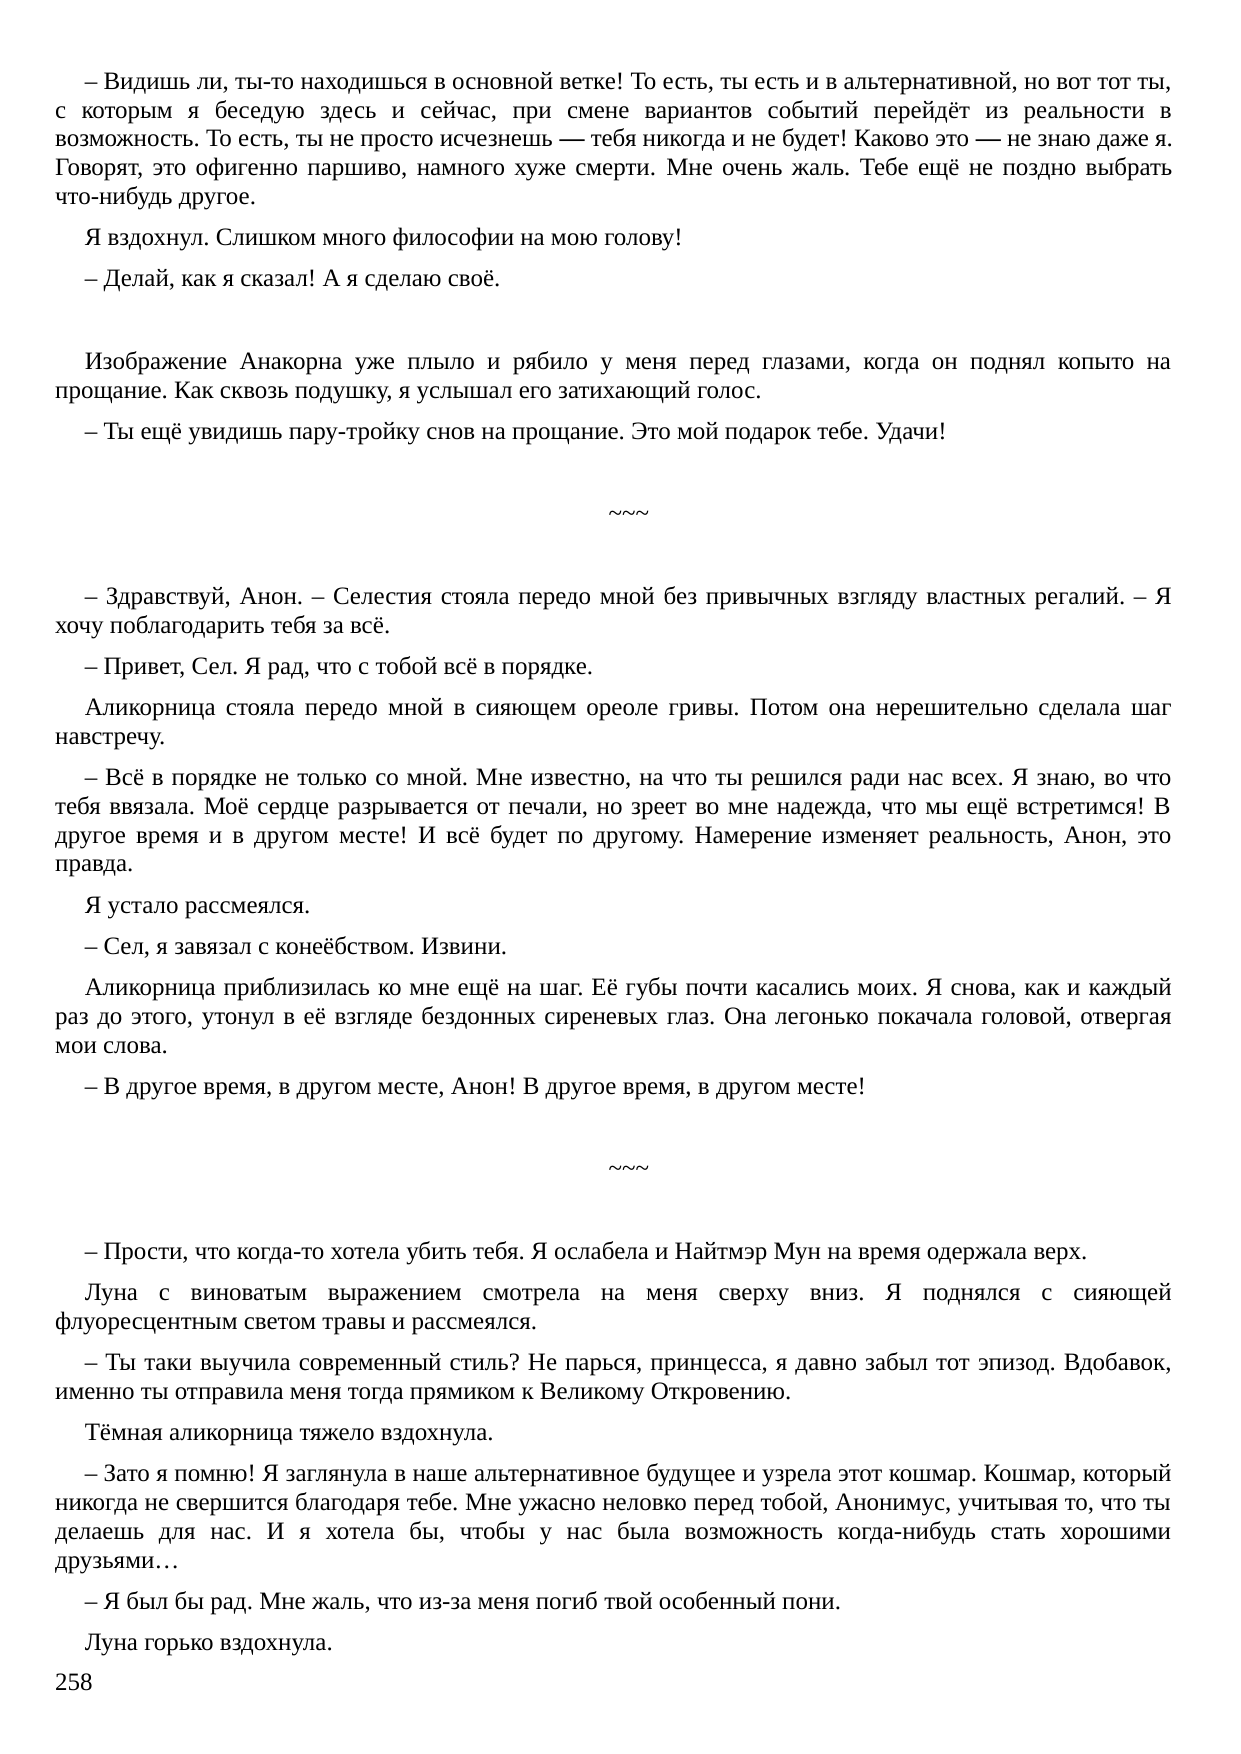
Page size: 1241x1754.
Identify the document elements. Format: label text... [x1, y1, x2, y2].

text Аликорница стояла передо мной в сияющем ореоле гривы. Потом она нерешительно сделала шаг навстречу. [55, 692, 1173, 750]
text – Зато я помню! Я заглянула в наше альтернативное будущее и узрела этот кошмар. Кошмар, который никогда не свершится благодаря тебе. Мне ужасно неловко перед тобой, Анонимус, учитывая то, что ты делаешь для нас. И я хотела бы, чтобы у нас была возможность когда-нибудь стать хорошими друзьями… [55, 1458, 1173, 1573]
text – Здравствуй, Анон. – Селестия стояла передо мной без привычных взгляду властных регалий. – Я хочу поблагодарить тебя за всё. [55, 581, 1173, 638]
text Я устало рассмеялся. [55, 890, 1173, 918]
text – Ты ещё увидишь пару-тройку снов на прощание. Это мой подарок тебе. Удачи! [55, 416, 1173, 445]
text Луна с виноватым выражением смотрела на меня сверху вниз. Я поднялся с сияющей флуоресцентным светом травы и рассмеялся. [55, 1277, 1173, 1335]
text ~~~ [55, 1153, 1173, 1182]
text ~~~ [55, 498, 1173, 527]
text – Всё в порядке не только со мной. Мне известно, на что ты решился ради нас всех. Я знаю, во что тебя ввязала. Моё сердце разрывается от печали, но зреет во мне надежда, что мы ещё встретимся! В другое время и в другом месте! И всё будет по другому. Намерение изменяет реальность, Анон, это правда. [55, 762, 1173, 877]
text Луна горько вздохнула. [55, 1627, 1173, 1656]
text – Привет, Сел. Я рад, что с тобой всё в порядке. [55, 651, 1173, 680]
text Аликорница приблизилась ко мне ещё на шаг. Её губы почти касались моих. Я снова, как и каждый раз до этого, утонул в её взгляде бездонных сиреневых глаз. Она легонько покачала головой, отвергая мои слова. [55, 972, 1173, 1058]
text – Прости, что когда-то хотела убить тебя. Я ослабела и Найтмэр Мун на время одержала верх. [55, 1236, 1173, 1265]
text – Видишь ли, ты-то находишься в основной ветке! То есть, ты есть и в альтернативной, но вот тот ты, с которым я беседую здесь и сейчас, при смене вариантов событий перейдёт из реальности в возможность. То есть, ты не просто исчезнешь — тебя никогда и не будет! Каково это — не знаю даже я. Говорят, это офигенно паршиво, намного хуже смерти. Мне очень жаль. Тебе ещё не поздно выбрать что-нибудь другое. [55, 66, 1173, 210]
text – В другое время, в другом месте, Анон! В другое время, в другом месте! [55, 1071, 1173, 1100]
text Я вздохнул. Слишком много философии на мою голову! [55, 222, 1173, 251]
text – Делай, как я сказал! А я сделаю своё. [55, 263, 1173, 292]
text – Ты таки выучила современный стиль? Не парься, принцесса, я давно забыл тот эпизод. Вдобавок, именно ты отправила меня тогда прямиком к Великому Откровению. [55, 1347, 1173, 1405]
text Тёмная аликорница тяжело вздохнула. [55, 1417, 1173, 1446]
text – Я был бы рад. Мне жаль, что из-за меня погиб твой особенный пони. [55, 1586, 1173, 1615]
text Изображение Анакорна уже плыло и рябило у меня перед глазами, когда он поднял копыто на прощание. Как сквозь подушку, я услышал его затихающий голос. [55, 346, 1173, 403]
text – Сел, я завязал с конеёбством. Извини. [55, 931, 1173, 960]
